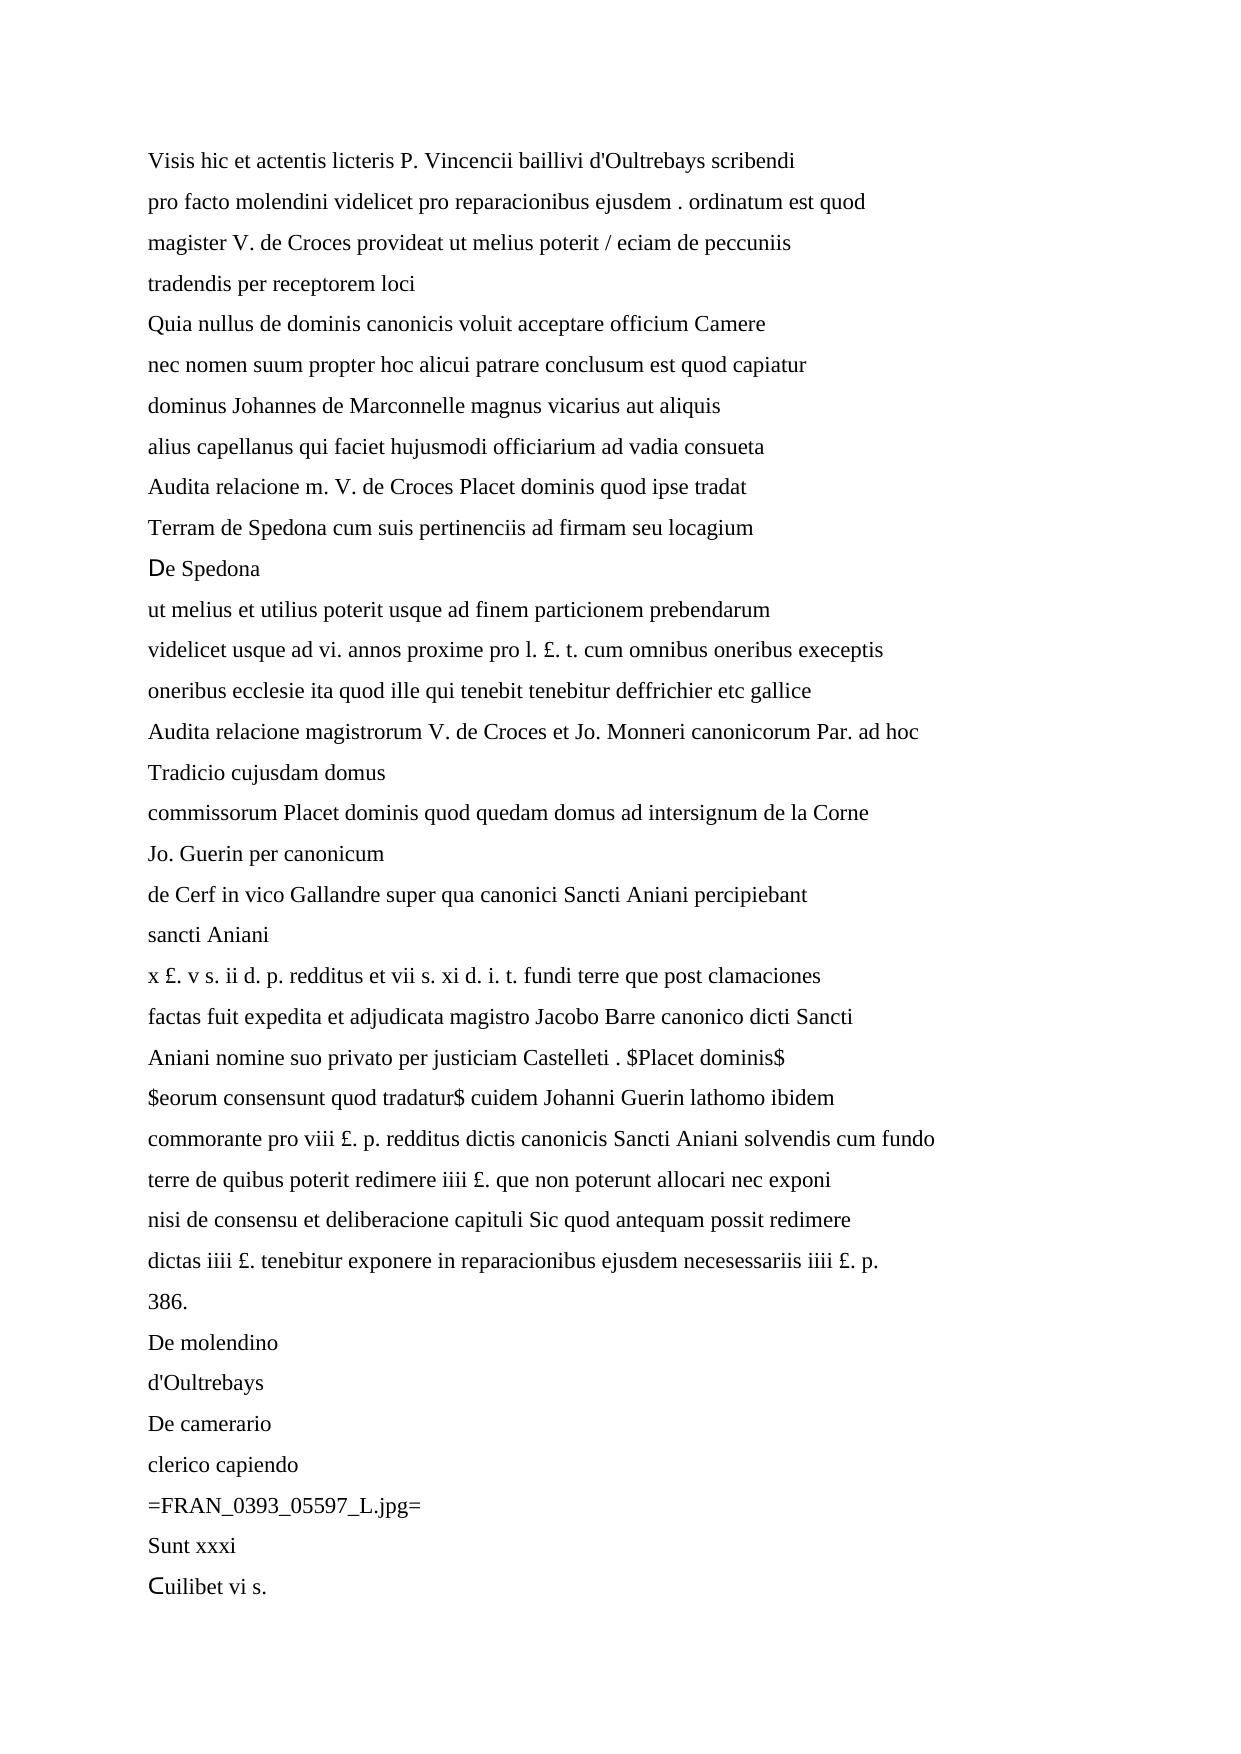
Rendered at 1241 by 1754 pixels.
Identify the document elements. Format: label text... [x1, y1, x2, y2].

text sancti Aniani [148, 921, 1093, 948]
text Audita relacione magistrorum V. de Croces et Jo. Monneri canonicorum Par. ad hoc [148, 718, 1093, 744]
text de Cerf in vico Gallandre super qua canonici Sancti Aniani percipiebant [148, 881, 1093, 907]
text factas fuit expedita et adjudicata magistro Jacobo Barre canonico dicti Sancti [148, 1003, 1093, 1029]
text x £. v s. ii d. p. redditus et vii s. xi d. i. t. fundi terre que post clamaciones [148, 962, 1093, 988]
text Quia nullus de dominis canonicis voluit acceptare officium Camere [148, 311, 1093, 337]
text De camerario [148, 1410, 1093, 1437]
text commissorum Placet dominis quod quedam domus ad intersignum de la Corne [148, 799, 1093, 826]
text $eorum consensunt quod tradatur$ cuidem Johanni Guerin lathomo ibidem [148, 1084, 1093, 1111]
text nisi de consensu et deliberacione capituli Sic quod antequam possit redimere [148, 1207, 1093, 1233]
text =FRAN_0393_05597_L.jpg= [148, 1492, 1093, 1518]
text Terram de Spedona cum suis pertinenciis ad firmam seu locagium [148, 514, 1093, 541]
text Jo. Guerin per canonicum [148, 840, 1093, 866]
text commorante pro viii £. p. redditus dictis canonicis Sancti Aniani solvendis cum fundo [148, 1125, 1093, 1151]
text d'Oultrebays [148, 1369, 1093, 1396]
text Sunt xxxi [148, 1532, 1093, 1559]
text magister V. de Croces provideat ut melius poterit / eciam de peccuniis [148, 229, 1093, 255]
text pro facto molendini videlicet pro reparacionibus ejusdem . ordinatum est quod [148, 188, 1093, 215]
text 386. [148, 1288, 1093, 1314]
text De molendino [148, 1329, 1093, 1355]
text Visis hic et actentis licteris P. Vincencii baillivi d'Oultrebays scribendi [148, 148, 1093, 174]
text ut melius et utilius poterit usque ad finem particionem prebendarum [148, 596, 1093, 622]
text terre de quibus poterit redimere iiii £. que non poterunt allocari nec exponi [148, 1166, 1093, 1192]
text videlicet usque ad vi. annos proxime pro l. £. t. cum omnibus oneribus execeptis [148, 636, 1093, 663]
text alius capellanus qui faciet hujusmodi officiarium ad vadia consueta [148, 433, 1093, 459]
text ᑕuilibet vi s. [148, 1573, 1093, 1599]
text Audita relacione m. V. de Croces Placet dominis quod ipse tradat [148, 473, 1093, 500]
text ᗞe Spedona [148, 555, 1093, 581]
text tradendis per receptorem loci [148, 270, 1093, 296]
text Tradicio cujusdam domus [148, 758, 1093, 785]
text dictas iiii £. tenebitur exponere in reparacionibus ejusdem necesessariis iiii £. p. [148, 1247, 1093, 1274]
text clerico capiendo [148, 1451, 1093, 1477]
text oneribus ecclesie ita quod ille qui tenebit tenebitur deffrichier etc gallice [148, 677, 1093, 703]
text Aniani nomine suo privato per justiciam Castelleti . $Placet dominis$ [148, 1044, 1093, 1070]
text dominus Johannes de Marconnelle magnus vicarius aut aliquis [148, 392, 1093, 418]
text nec nomen suum propter hoc alicui patrare conclusum est quod capiatur [148, 351, 1093, 378]
